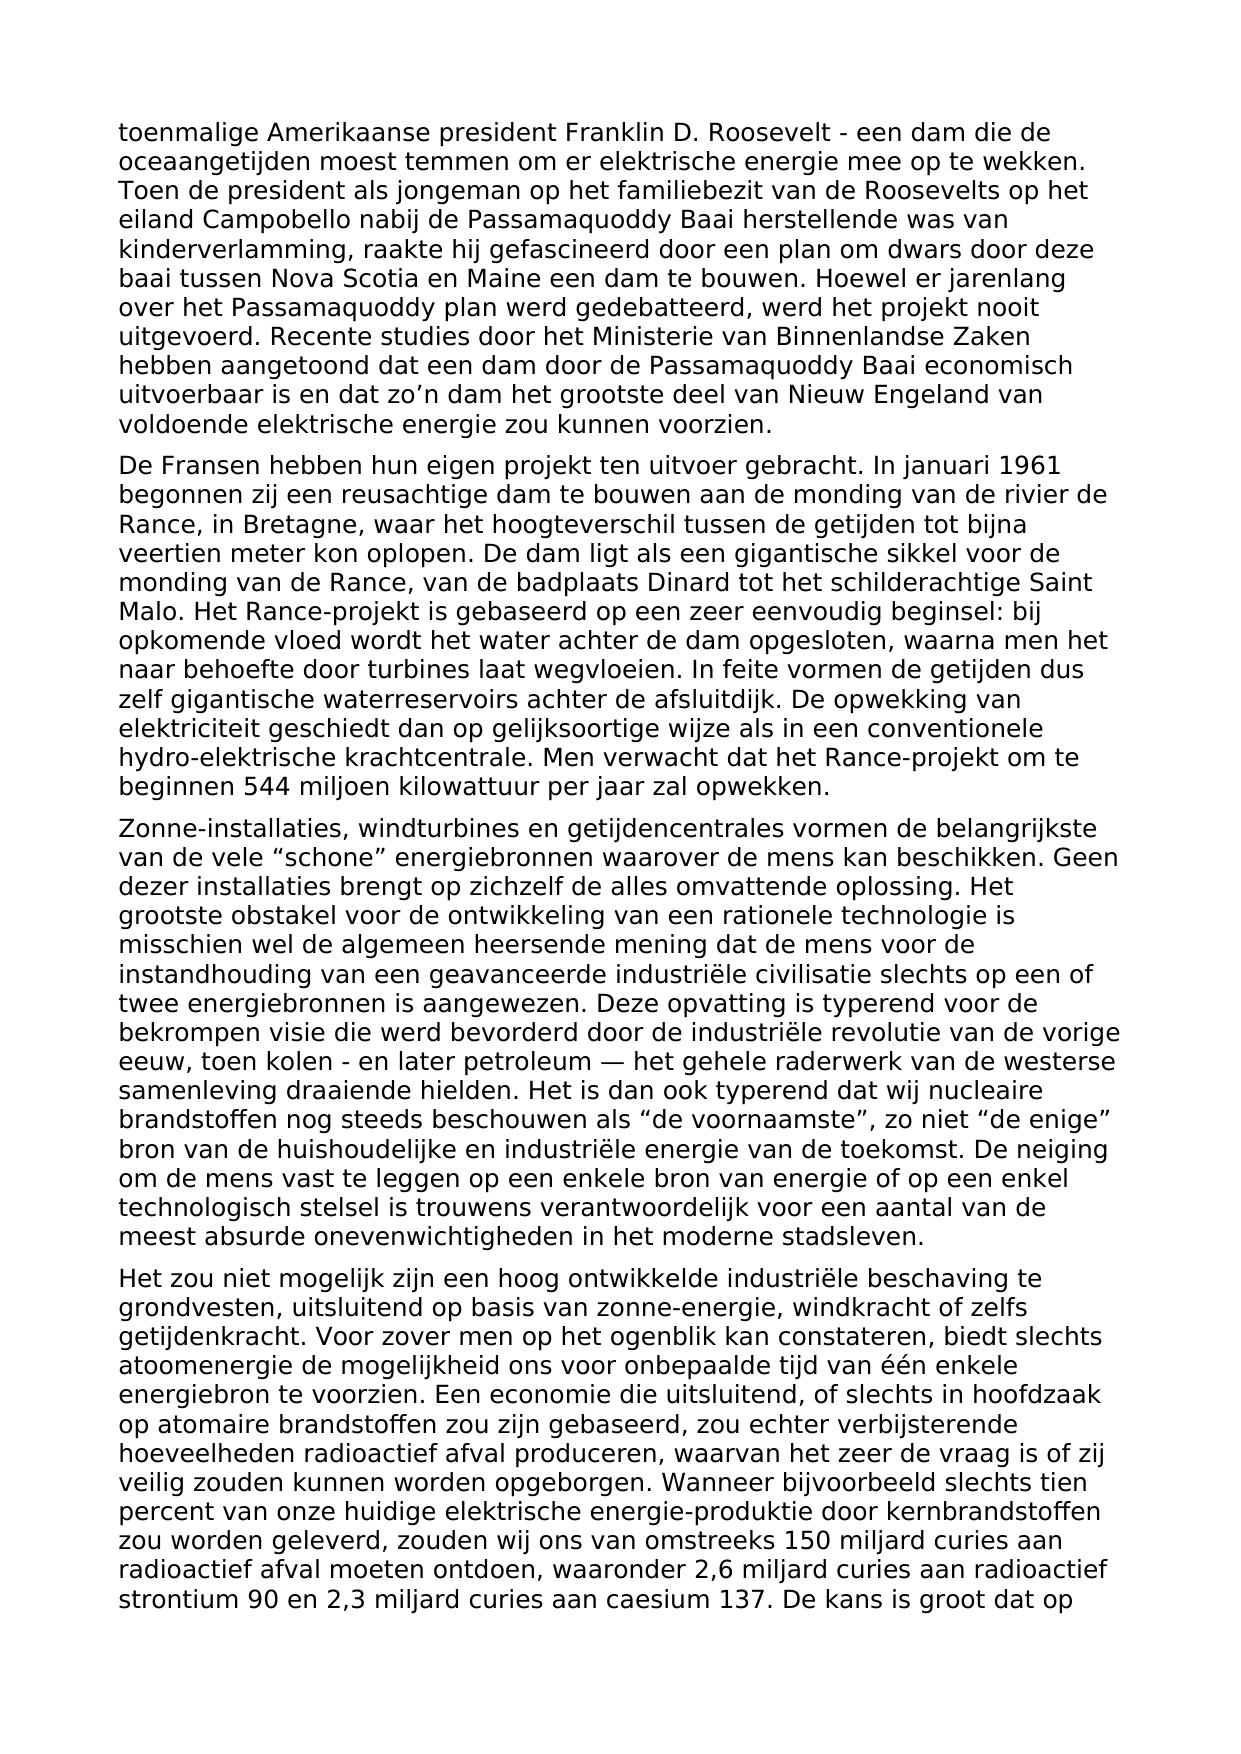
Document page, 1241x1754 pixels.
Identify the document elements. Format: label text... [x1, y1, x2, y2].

text De Fransen hebben hun eigen projekt ten uitvoer gebracht. In januari 1961 begonnen zij een reusachtige dam te bouwen aan de monding van de rivier de Rance, in Bretagne, waar het hoogteverschil tussen de getijden tot bijna veertien meter kon oplopen. De dam ligt als een gigantische sikkel voor de monding van de Rance, van de badplaats Dinard tot het schilderachtige Saint Malo. Het Rance-projekt is gebaseerd op een zeer eenvoudig beginsel: bij opkomende vloed wordt het water achter de dam opgesloten, waarna men het naar behoefte door turbines laat wegvloeien. In feite vormen de getijden dus zelf gigantische waterreservoirs achter de afsluitdijk. De opwekking van elektriciteit geschiedt dan op gelijksoortige wijze als in een conventionele hydro-elektrische krachtcentrale. Men verwacht dat het Rance-projekt om te beginnen 544 miljoen kilowattuur per jaar zal opwekken. [118, 451, 1122, 801]
text Zonne-installaties, windturbines en getijdencentrales vormen de belangrijkste van de vele “schone” energiebronnen waarover de mens kan beschikken. Geen dezer installaties brengt op zichzelf de alles omvattende oplossing. Het grootste obstakel voor de ontwikkeling van een rationele technologie is misschien wel de algemeen heersende mening dat de mens voor de instandhouding van een geavanceerde industriële civilisatie slechts op een of twee energiebronnen is aangewezen. Deze opvatting is typerend voor de bekrompen visie die werd bevorderd door de industriële revolutie van de vorige eeuw, toen kolen - en later petroleum — het gehele raderwerk van de westerse samenleving draaiende hielden. Het is dan ook typerend dat wij nucleaire brandstoffen nog steeds beschouwen als “de voornaamste”, zo niet “de enige” bron van de huishoudelijke en industriële energie van de toekomst. De neiging om de mens vast te leggen op een enkele bron van energie of op een enkel technologisch stelsel is trouwens verantwoordelijk voor een aantal van de meest absurde onevenwichtigheden in het moderne stadsleven. [118, 814, 1122, 1251]
text toenmalige Amerikaanse president Franklin D. Roosevelt - een dam die de oceaangetijden moest temmen om er elektrische energie mee op te wekken. Toen de president als jongeman op het familiebezit van de Roosevelts op het eiland Campobello nabij de Passamaquoddy Baai herstellende was van kinderverlamming, raakte hij gefascineerd door een plan om dwars door deze baai tussen Nova Scotia en Maine een dam te bouwen. Hoewel er jarenlang over het Passamaquoddy plan werd gedebatteerd, werd het projekt nooit uitgevoerd. Recente studies door het Ministerie van Binnenlandse Zaken hebben aangetoond dat een dam door de Passamaquoddy Baai economisch uitvoerbaar is en dat zo’n dam het grootste deel van Nieuw Engeland van voldoende elektrische energie zou kunnen voorzien. [118, 118, 1122, 439]
text Het zou niet mogelijk zijn een hoog ontwikkelde industriële beschaving te grondvesten, uitsluitend op basis van zonne-energie, windkracht of zelfs getijdenkracht. Voor zover men op het ogenblik kan constateren, biedt slechts atoomenergie de mogelijkheid ons voor onbepaalde tijd van één enkele energiebron te voorzien. Een economie die uitsluitend, of slechts in hoofdzaak op atomaire brandstoffen zou zijn gebaseerd, zou echter verbijsterende hoeveelheden radioactief afval produceren, waarvan het zeer de vraag is of zij veilig zouden kunnen worden opgeborgen. Wanneer bijvoorbeeld slechts tien percent van onze huidige elektrische energie-produktie door kernbrandstoffen zou worden geleverd, zouden wij ons van omstreeks 150 miljard curies aan radioactief afval moeten ontdoen, waaronder 2,6 miljard curies aan radioactief strontium 90 en 2,3 miljard curies aan caesium 137. De kans is groot dat op [118, 1264, 1122, 1614]
